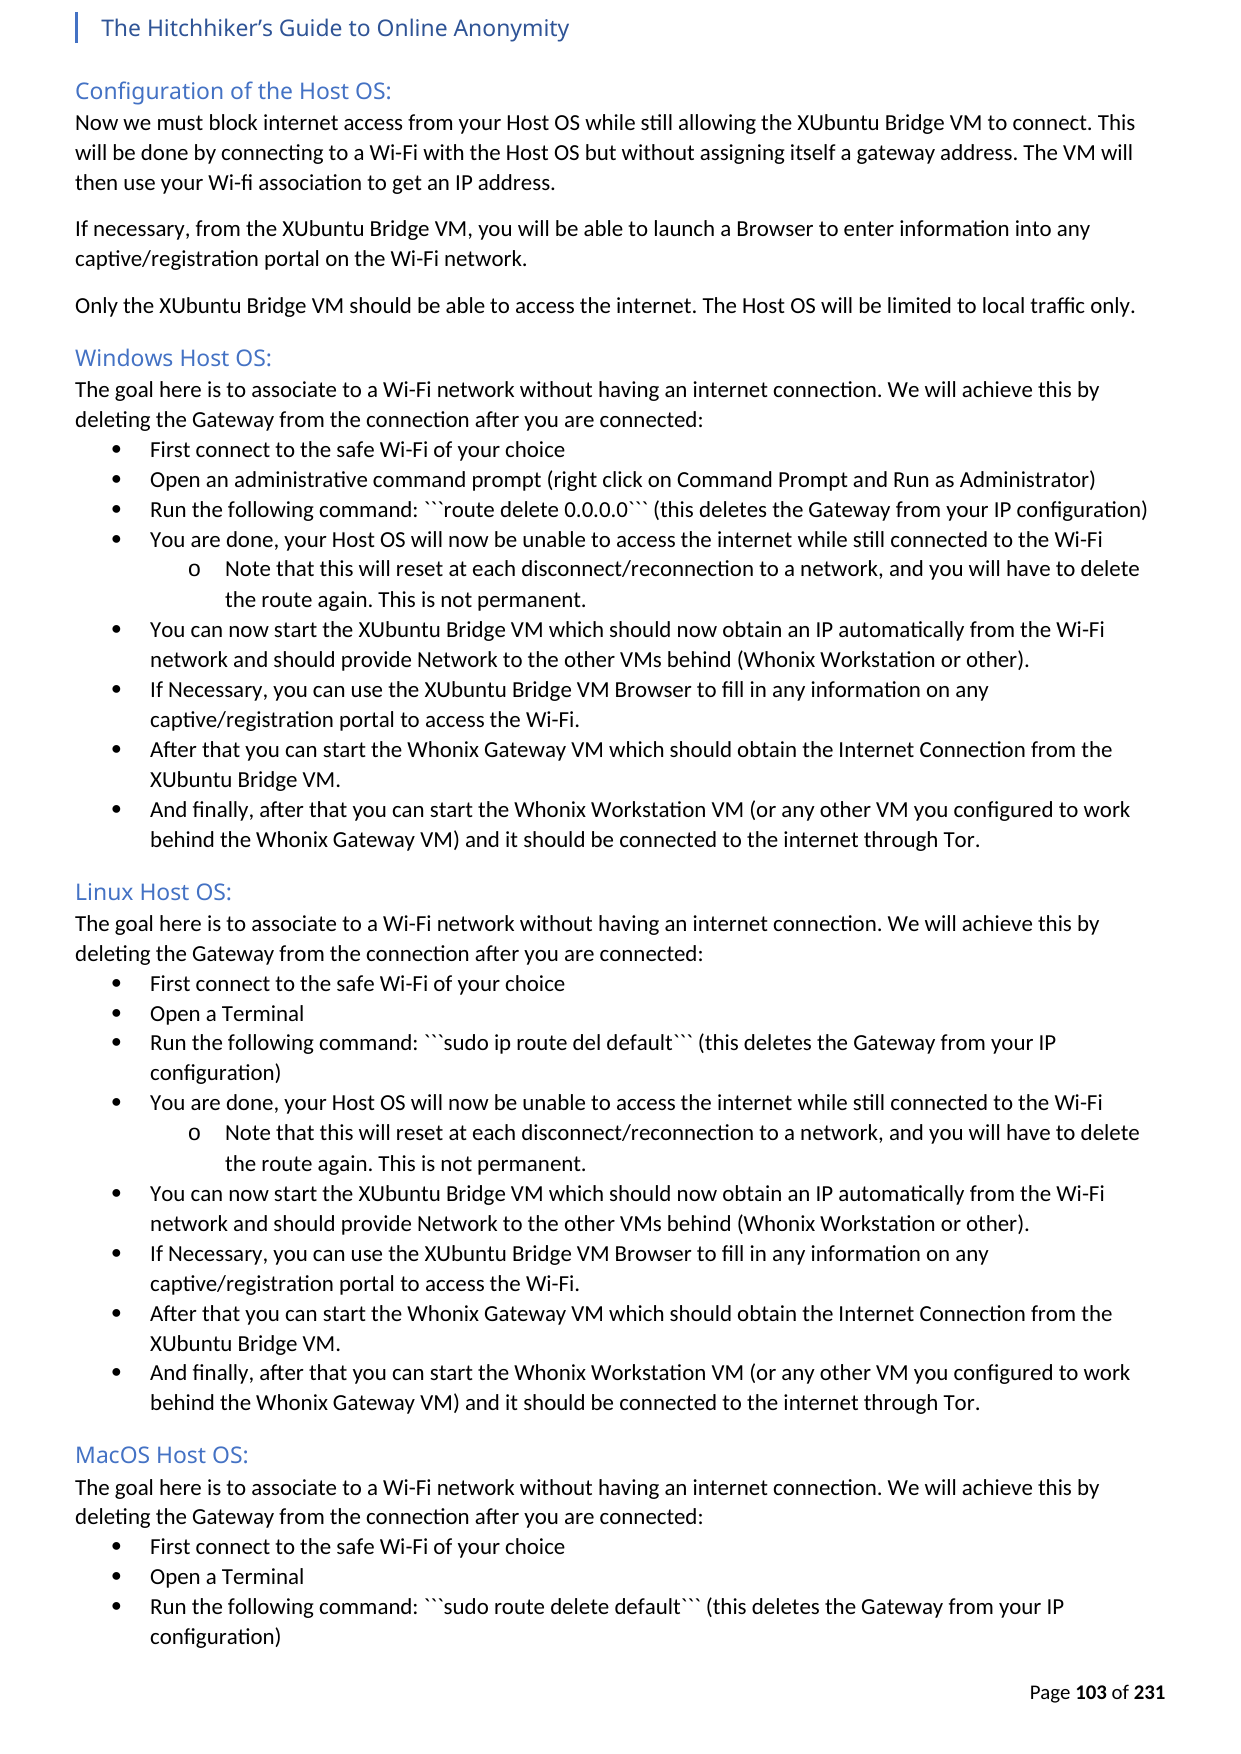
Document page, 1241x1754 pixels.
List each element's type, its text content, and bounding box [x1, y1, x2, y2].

list You can now start the XUbuntu Bridge VM which should now obtain an IP automatically from the Wi-Fi network and should provide Network to the other VMs behind (Whonix Workstation or other). [112, 616, 1165, 673]
list First connect to the safe Wi-Fi of your choice [112, 1532, 1165, 1560]
list After that you can start the Whonix Gateway VM which should obtain the Internet Connection from the XUbuntu Bridge VM. [112, 735, 1165, 793]
list Run the following command: ```sudo ip route del default``` (this deletes the Gateway from your IP configuration) [112, 1028, 1165, 1086]
list Note that this will reset at each disconnect/reconnection to a network, and you will have to delete the route again. This is not permanent. [187, 1118, 1165, 1177]
list If Necessary, you can use the XUbuntu Bridge VM Browser to fill in any information on any captive/registration portal to access the Wi-Fi. [112, 1239, 1165, 1297]
list Open an administrative command prompt (right click on Command Prompt and Run as Administrator) [112, 465, 1165, 493]
list Open a Terminal [112, 999, 1165, 1027]
list Run the following command: ```route delete 0.0.0.0``` (this deletes the Gateway from your IP configuration) [112, 495, 1165, 523]
list You are done, your Host OS will now be unable to access the internet while still connected to the Wi-Fi [112, 1088, 1165, 1116]
list After that you can start the Whonix Gateway VM which should obtain the Internet Connection from the XUbuntu Bridge VM. [112, 1299, 1165, 1357]
subtitle Windows Host OS: [75, 342, 1165, 373]
text Now we must block internet access from your Host OS while still allowing the XUbuntu Bridge VM to connect. This will be done by connecting to a Wi-Fi with the Host OS but without assigning itself a gateway address. The VM will then use your Wi-fi association to get an IP address. [75, 108, 1165, 196]
text Only the XUbuntu Bridge VM should be able to access the internet. The Host OS will be limited to local traffic only. [75, 291, 1165, 319]
text The goal here is to associate to a Wi-Fi network without having an internet connection. We will achieve this by deleting the Gateway from the connection after you are connected: [75, 909, 1165, 967]
list Run the following command: ```sudo route delete default``` (this deletes the Gateway from your IP configuration) [112, 1592, 1165, 1650]
list And finally, after that you can start the Whonix Workstation VM (or any other VM you configured to work behind the Whonix Gateway VM) and it should be connected to the internet through Tor. [112, 1358, 1165, 1416]
list And finally, after that you can start the Whonix Workstation VM (or any other VM you configured to work behind the Whonix Gateway VM) and it should be connected to the internet through Tor. [112, 795, 1165, 853]
subtitle Linux Host OS: [75, 876, 1165, 907]
text The goal here is to associate to a Wi-Fi network without having an internet connection. We will achieve this by deleting the Gateway from the connection after you are connected: [75, 375, 1165, 433]
list Note that this will reset at each disconnect/reconnection to a network, and you will have to delete the route again. This is not permanent. [187, 554, 1165, 614]
list Open a Terminal [112, 1562, 1165, 1590]
list You can now start the XUbuntu Bridge VM which should now obtain an IP automatically from the Wi-Fi network and should provide Network to the other VMs behind (Whonix Workstation or other). [112, 1179, 1165, 1237]
list You are done, your Host OS will now be unable to access the internet while still connected to the Wi-Fi [112, 525, 1165, 553]
subtitle Configuration of the Host OS: [75, 75, 1165, 106]
list First connect to the safe Wi-Fi of your choice [112, 435, 1165, 463]
text The goal here is to associate to a Wi-Fi network without having an internet connection. We will achieve this by deleting the Gateway from the connection after you are connected: [75, 1473, 1165, 1531]
list If Necessary, you can use the XUbuntu Bridge VM Browser to fill in any information on any captive/registration portal to access the Wi-Fi. [112, 675, 1165, 733]
list First connect to the safe Wi-Fi of your choice [112, 969, 1165, 997]
subtitle MacOS Host OS: [75, 1439, 1165, 1470]
text If necessary, from the XUbuntu Bridge VM, you will be able to launch a Browser to enter information into any captive/registration portal on the Wi-Fi network. [75, 214, 1165, 272]
